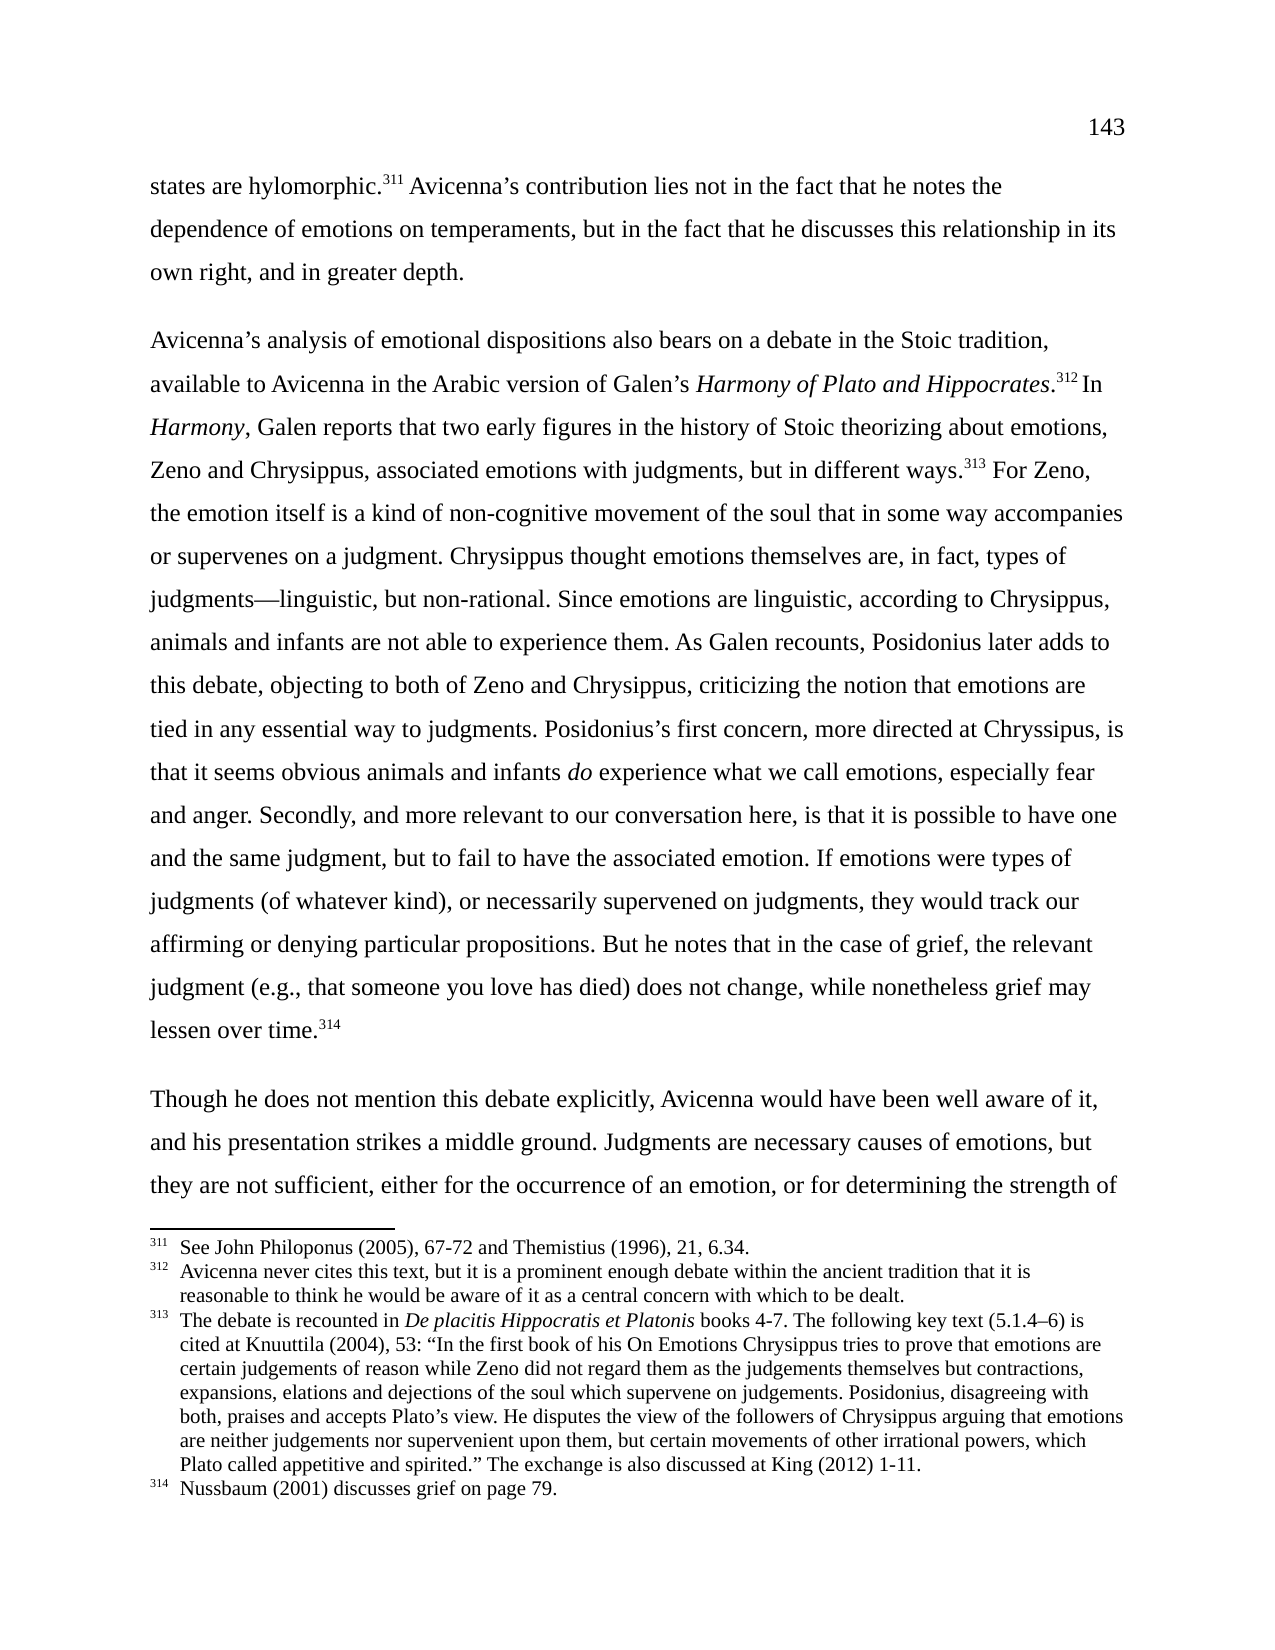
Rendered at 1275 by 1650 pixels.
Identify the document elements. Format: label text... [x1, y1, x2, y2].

text The debate is recounted in De placitis Hippocratis et Platonis books 4-7. The following key text (5.1.4–6) is cited at Knuuttila (2004), 53: “In the first book of his On Emotions Chrysippus tries to prove that emotions are certain judgements of reason while Zeno did not regard them as the judgements themselves but contractions, expansions, elations and dejections of the soul which supervene on judgements. Posidonius, disagreeing with both, praises and accepts Plato’s view. He disputes the view of the followers of Chrysippus arguing that emotions are neither judgements nor supervenient upon them, but certain movements of other irrational powers, which Plato called appetitive and spirited.” The exchange is also discussed at King (2012) 1-11. [150, 1307, 1125, 1476]
text states are hylomorphic. Avicenna’s contribution lies not in the fact that he notes the dependence of emotions on temperaments, but in the fact that he discusses this relationship in its own right, and in greater depth. [150, 171, 1125, 286]
text Nussbaum (2001) discusses grief on page 79. [150, 1476, 1125, 1500]
text Avicenna never cites this text, but it is a prominent enough debate within the ancient tradition that it is reasonable to think he would be aware of it as a central concern with which to be dealt. [150, 1259, 1125, 1307]
text Avicenna’s analysis of emotional dispositions also bears on a debate in the Stoic tradition, available to Avicenna in the Arabic version of Galen’s Harmony of Plato and Hippocrates. In Harmony, Galen reports that two early figures in the history of Stoic theorizing about emotions, Zeno and Chrysippus, associated emotions with judgments, but in different ways. For Zeno, the emotion itself is a kind of non-cognitive movement of the soul that in some way accompanies or supervenes on a judgment. Chrysippus thought emotions themselves are, in fact, types of judgments—linguistic, but non-rational. Since emotions are linguistic, according to Chrysippus, animals and infants are not able to experience them. As Galen recounts, Posidonius later adds to this debate, objecting to both of Zeno and Chrysippus, criticizing the notion that emotions are tied in any essential way to judgments. Posidonius’s first concern, more directed at Chryssipus, is that it seems obvious animals and infants do experience what we call emotions, especially fear and anger. Secondly, and more relevant to our conversation here, is that it is possible to have one and the same judgment, but to fail to have the associated emotion. If emotions were types of judgments (of whatever kind), or necessarily supervened on judgments, they would track our affirming or denying particular propositions. But he notes that in the case of grief, the relevant judgment (e.g., that someone you love has died) does not change, while nonetheless grief may lessen over time. [150, 326, 1125, 1044]
text See John Philoponus (2005), 67-72 and Themistius (1996), 21, 6.34. [150, 1235, 1125, 1259]
text Though he does not mention this debate explicitly, Avicenna would have been well aware of it, and his presentation strikes a middle ground. Judgments are necessary causes of emotions, but they are not sufficient, either for the occurrence of an emotion, or for determining the strength of [150, 1084, 1125, 1199]
